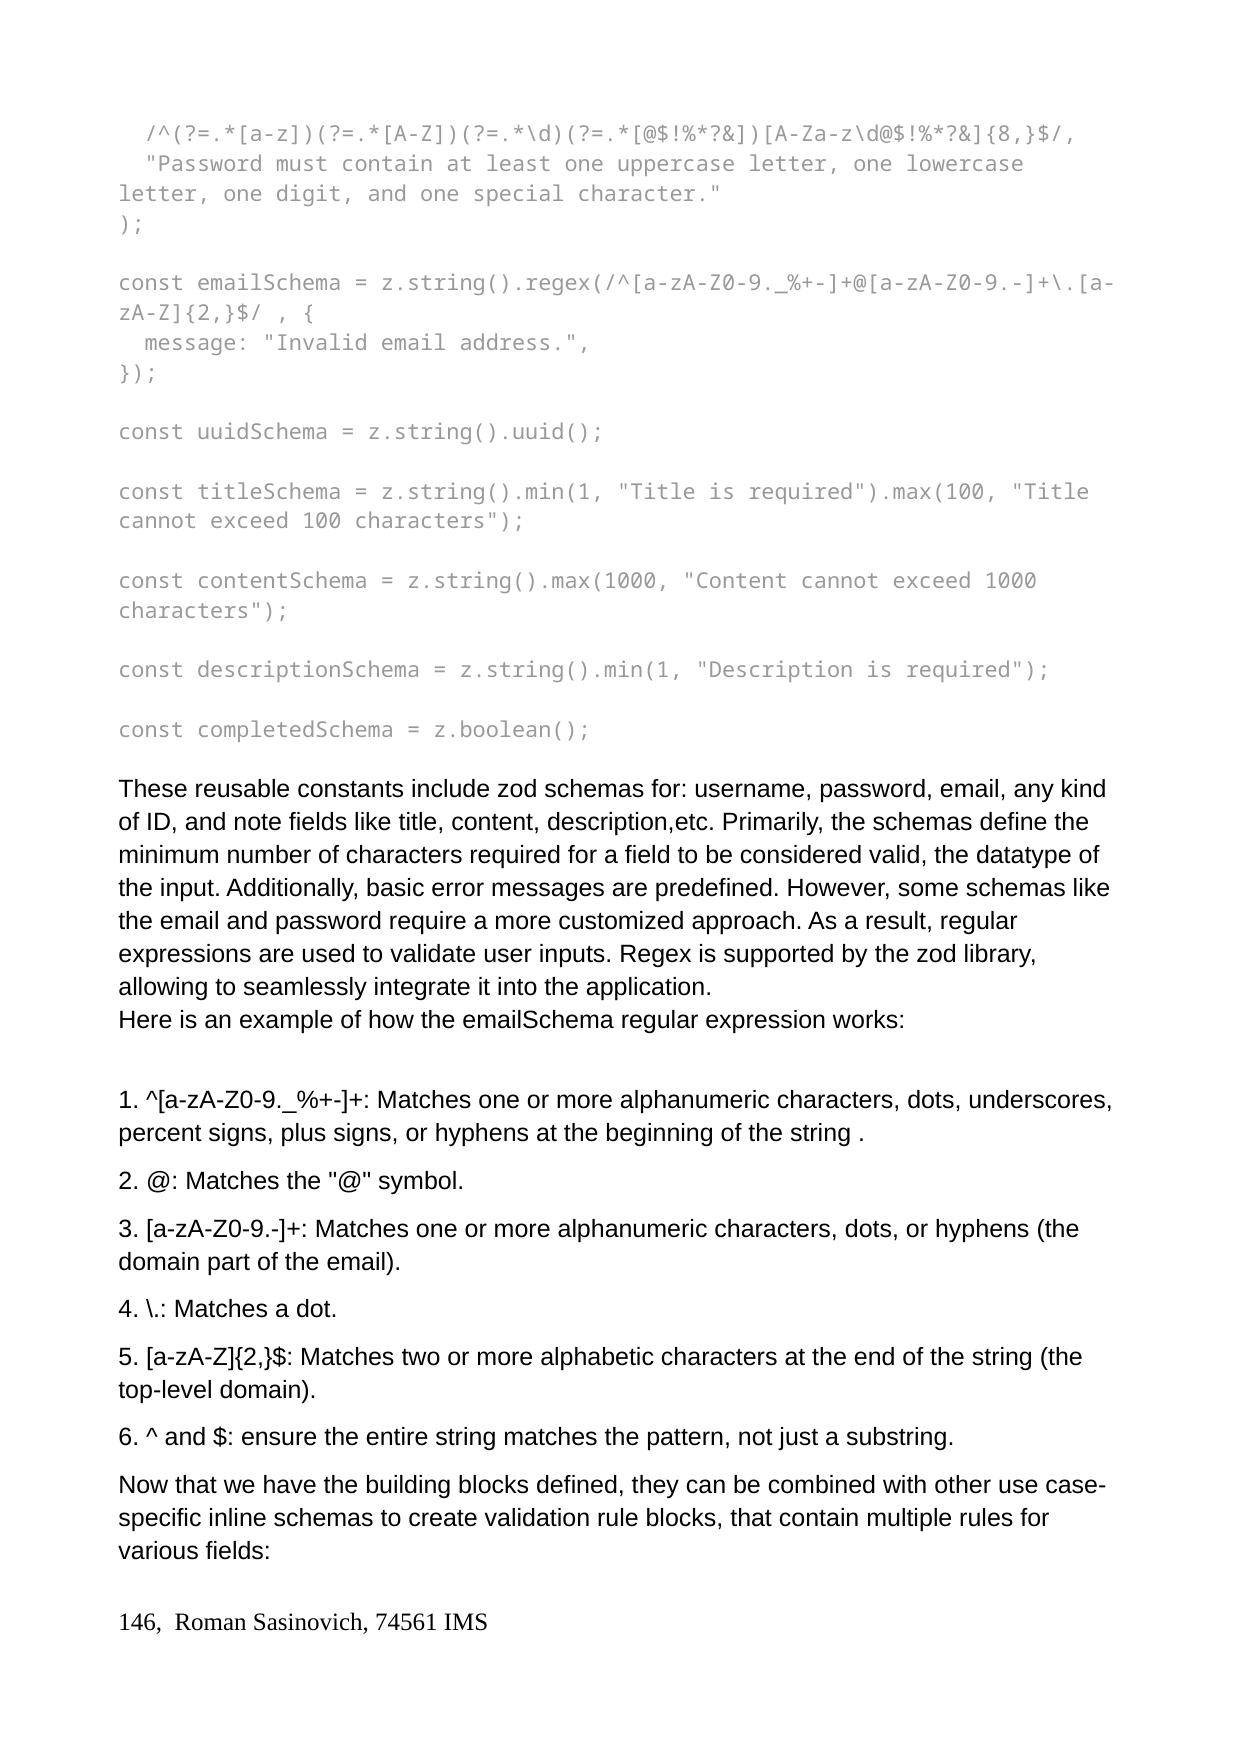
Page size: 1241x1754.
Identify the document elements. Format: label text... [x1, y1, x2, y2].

text 6. ^ and $: ensure the entire string matches the pattern, not just a substring. [118, 1422, 1122, 1451]
text /^(?=.*[a-z])(?=.*[A-Z])(?=.*\d)(?=.*[@$!%*?&])[A-Za-z\d@$!%*?&]{8,}$/, [118, 118, 1122, 148]
text Now that we have the building blocks defined, they can be combined with other use case-specific inline schemas to create validation rule blocks, that contain multiple rules for various fields: [118, 1470, 1122, 1565]
text ); [118, 207, 1122, 237]
text const uuidSchema = z.string().uuid(); [118, 416, 1122, 446]
text const titleSchema = z.string().min(1, "Title is required").max(100, "Title cannot exceed 100 characters"); [118, 476, 1122, 535]
text const descriptionSchema = z.string().min(1, "Description is required"); [118, 654, 1122, 684]
text 4. \.: Matches a dot. [118, 1294, 1122, 1323]
text const contentSchema = z.string().max(1000, "Content cannot exceed 1000 characters"); [118, 565, 1122, 624]
text const emailSchema = z.string().regex(/^[a-zA-Z0-9._%+-]+@[a-zA-Z0-9.-]+\.[a-zA-Z]{2,}$/ , { [118, 267, 1122, 327]
text "Password must contain at least one uppercase letter, one lowercase letter, one digit, and one special character." [118, 148, 1122, 207]
text 3. [a-zA-Z0-9.-]+: Matches one or more alphanumeric characters, dots, or hyphens (the domain part of the email). [118, 1213, 1122, 1275]
text const completedSchema = z.boolean(); [118, 714, 1122, 744]
text These reusable constants include zod schemas for: username, password, email, any kind of ID, and note fields like title, content, description,etc. Primarily, the schemas define the minimum number of characters required for a field to be considered valid, the datatype of the input. Additionally, basic error messages are predefined. However, some schemas like the email and password require a more customized approach. As a result, regular expressions are used to validate user inputs. Regex is supported by the zod library, allowing to seamlessly integrate it into the application. Here is an example of how the emailSchema regular expression works: [118, 773, 1122, 1066]
text message: "Invalid email address.", [118, 327, 1122, 356]
text 1. ^[a-zA-Z0-9._%+-]+: Matches one or more alphanumeric characters, dots, underscores, percent signs, plus signs, or hyphens at the beginning of the string . [118, 1085, 1122, 1147]
text 2. @: Matches the "@" symbol. [118, 1166, 1122, 1195]
text 5. [a-zA-Z]{2,}$: Matches two or more alphabetic characters at the end of the string (the top-level domain). [118, 1342, 1122, 1403]
text }); [118, 356, 1122, 386]
